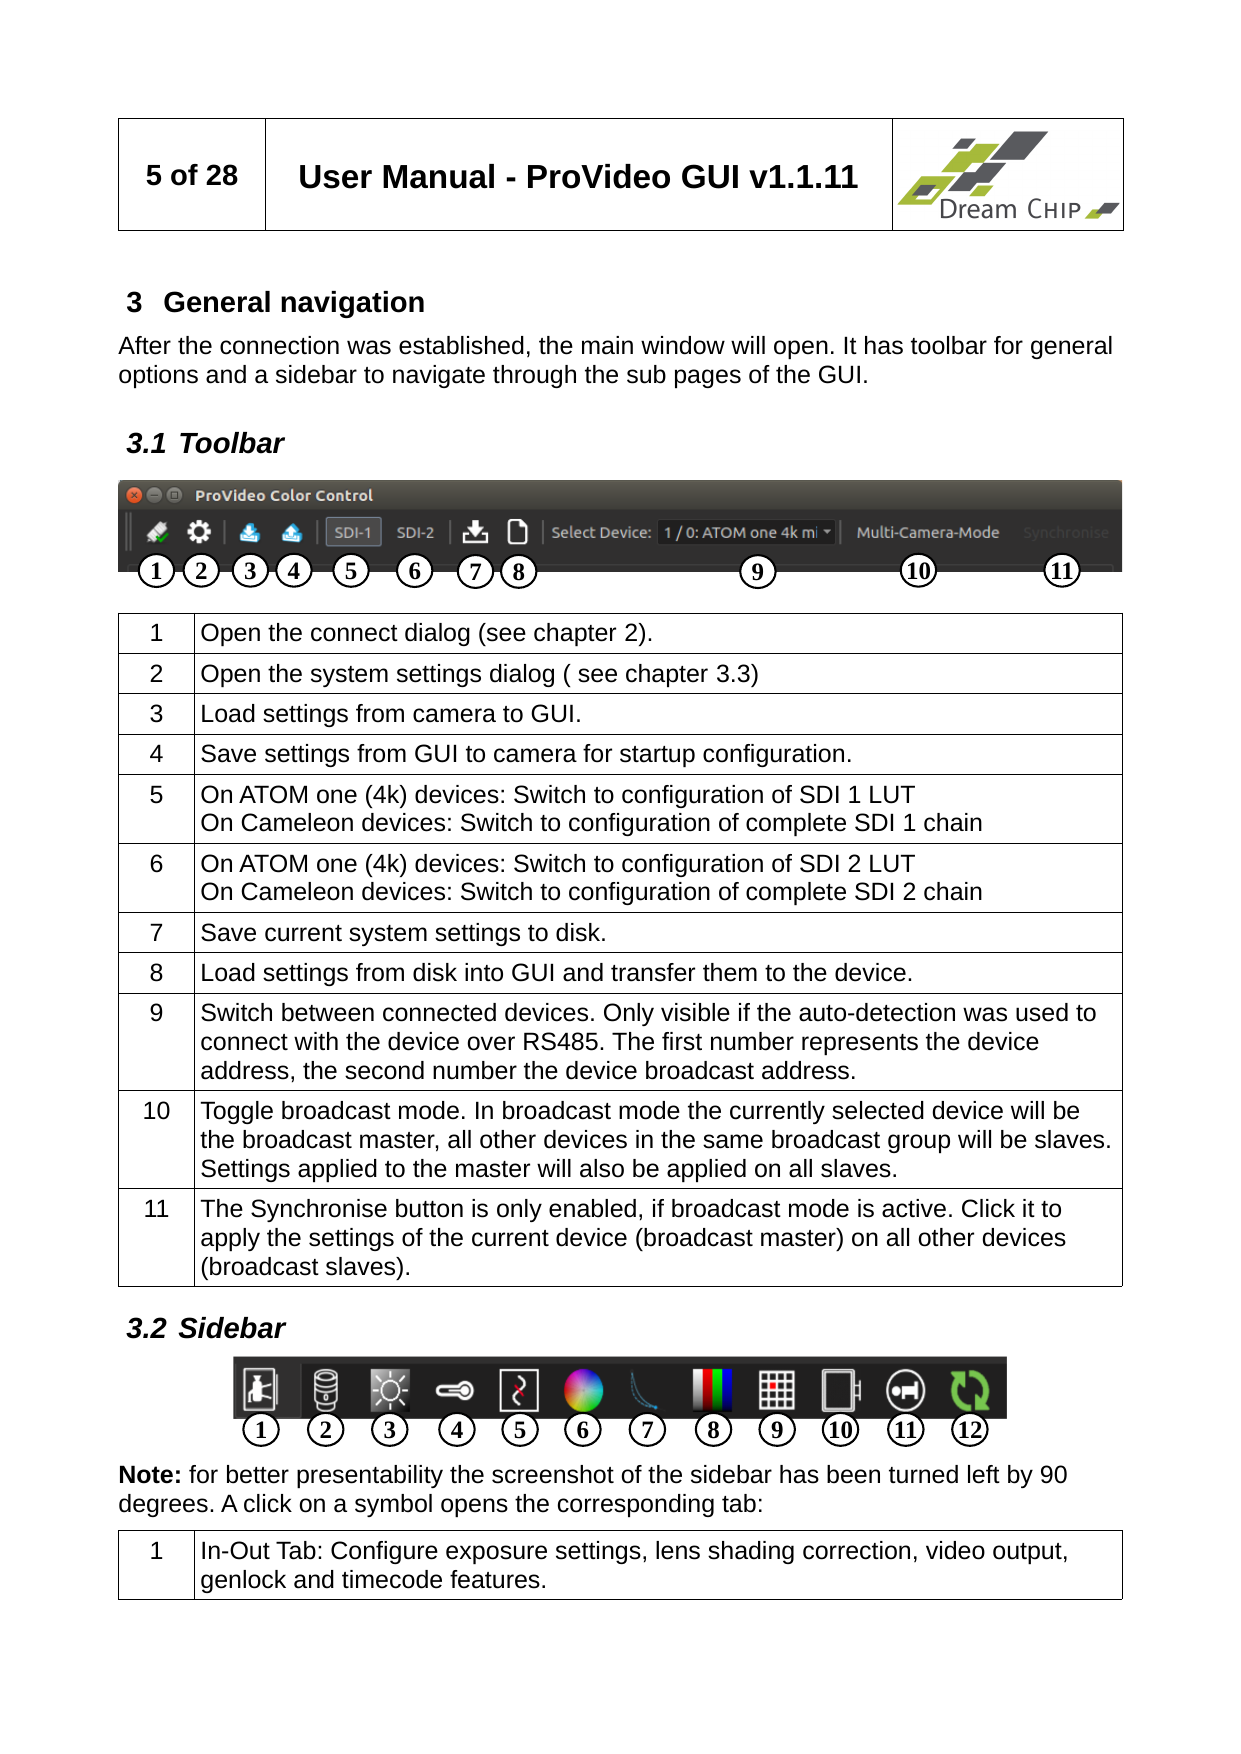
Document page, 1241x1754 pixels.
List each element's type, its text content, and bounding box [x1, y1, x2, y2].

picture [897, 130, 1120, 220]
table_cell 4 [119, 735, 194, 774]
subtitle Toolbar [118, 426, 1122, 459]
table_header 1 [119, 1531, 194, 1599]
table_cell The Synchronise button is only enabled, if broadcast mode is active. Click it to apply the settings of the current device (broadcast master) on all other devices (broadcast slaves). [195, 1189, 1122, 1286]
table_cell 2 [119, 654, 194, 693]
table_cell Load settings from camera to GUI. [195, 694, 1122, 733]
table_cell On ATOM one (4k) devices: Switch to configuration of SDI 1 LUT On Cameleon devices: Switch to configuration of complete SDI 1 chain [195, 775, 1122, 843]
table_cell 5 [119, 775, 194, 843]
table_cell 10 [119, 1091, 194, 1188]
table_cell On ATOM one (4k) devices: Switch to configuration of SDI 2 LUT On Cameleon devices: Switch to configuration of complete SDI 2 chain [195, 844, 1122, 912]
table_cell 6 [119, 844, 194, 912]
table_cell Open the system settings dialog ( see chapter 3.3) [195, 654, 1122, 693]
table_header Open the connect dialog (see chapter 2). [195, 614, 1122, 653]
text Note: for better presentability the screenshot of the sidebar has been turned left by 90 degrees. A click on a symbol opens the corresponding tab: [118, 1460, 1122, 1518]
table_cell 7 [119, 913, 194, 952]
subtitle Sidebar [118, 1311, 1122, 1344]
table_cell Switch between connected devices. Only visible if the auto-detection was used to connect with the device over RS485. The first number represents the device address, the second number the device broadcast address. [195, 994, 1122, 1090]
subtitle General navigation [118, 285, 1122, 318]
table_cell 9 [119, 994, 194, 1090]
table_header In-Out Tab: Configure exposure settings, lens shading correction, video output, genlock and timecode features. [195, 1531, 1122, 1599]
table_cell Save current system settings to disk. [195, 913, 1122, 952]
table_cell 11 [119, 1189, 194, 1286]
table_cell Load settings from disk into GUI and transfer them to the device. [195, 953, 1122, 992]
table_cell Toggle broadcast mode. In broadcast mode the currently selected device will be the broadcast master, all other devices in the same broadcast group will be slaves. Settings applied to the master will also be applied on all slaves. [195, 1091, 1122, 1188]
picture [234, 1357, 1006, 1419]
table_cell 8 [119, 953, 194, 992]
table_cell Save settings from GUI to camera for startup configuration. [195, 735, 1122, 774]
table_header 1 [119, 614, 194, 653]
text After the connection was established, the main window will open. It has toolbar for general options and a sidebar to navigate through the sub pages of the GUI. [118, 331, 1122, 388]
table_cell 3 [119, 694, 194, 733]
